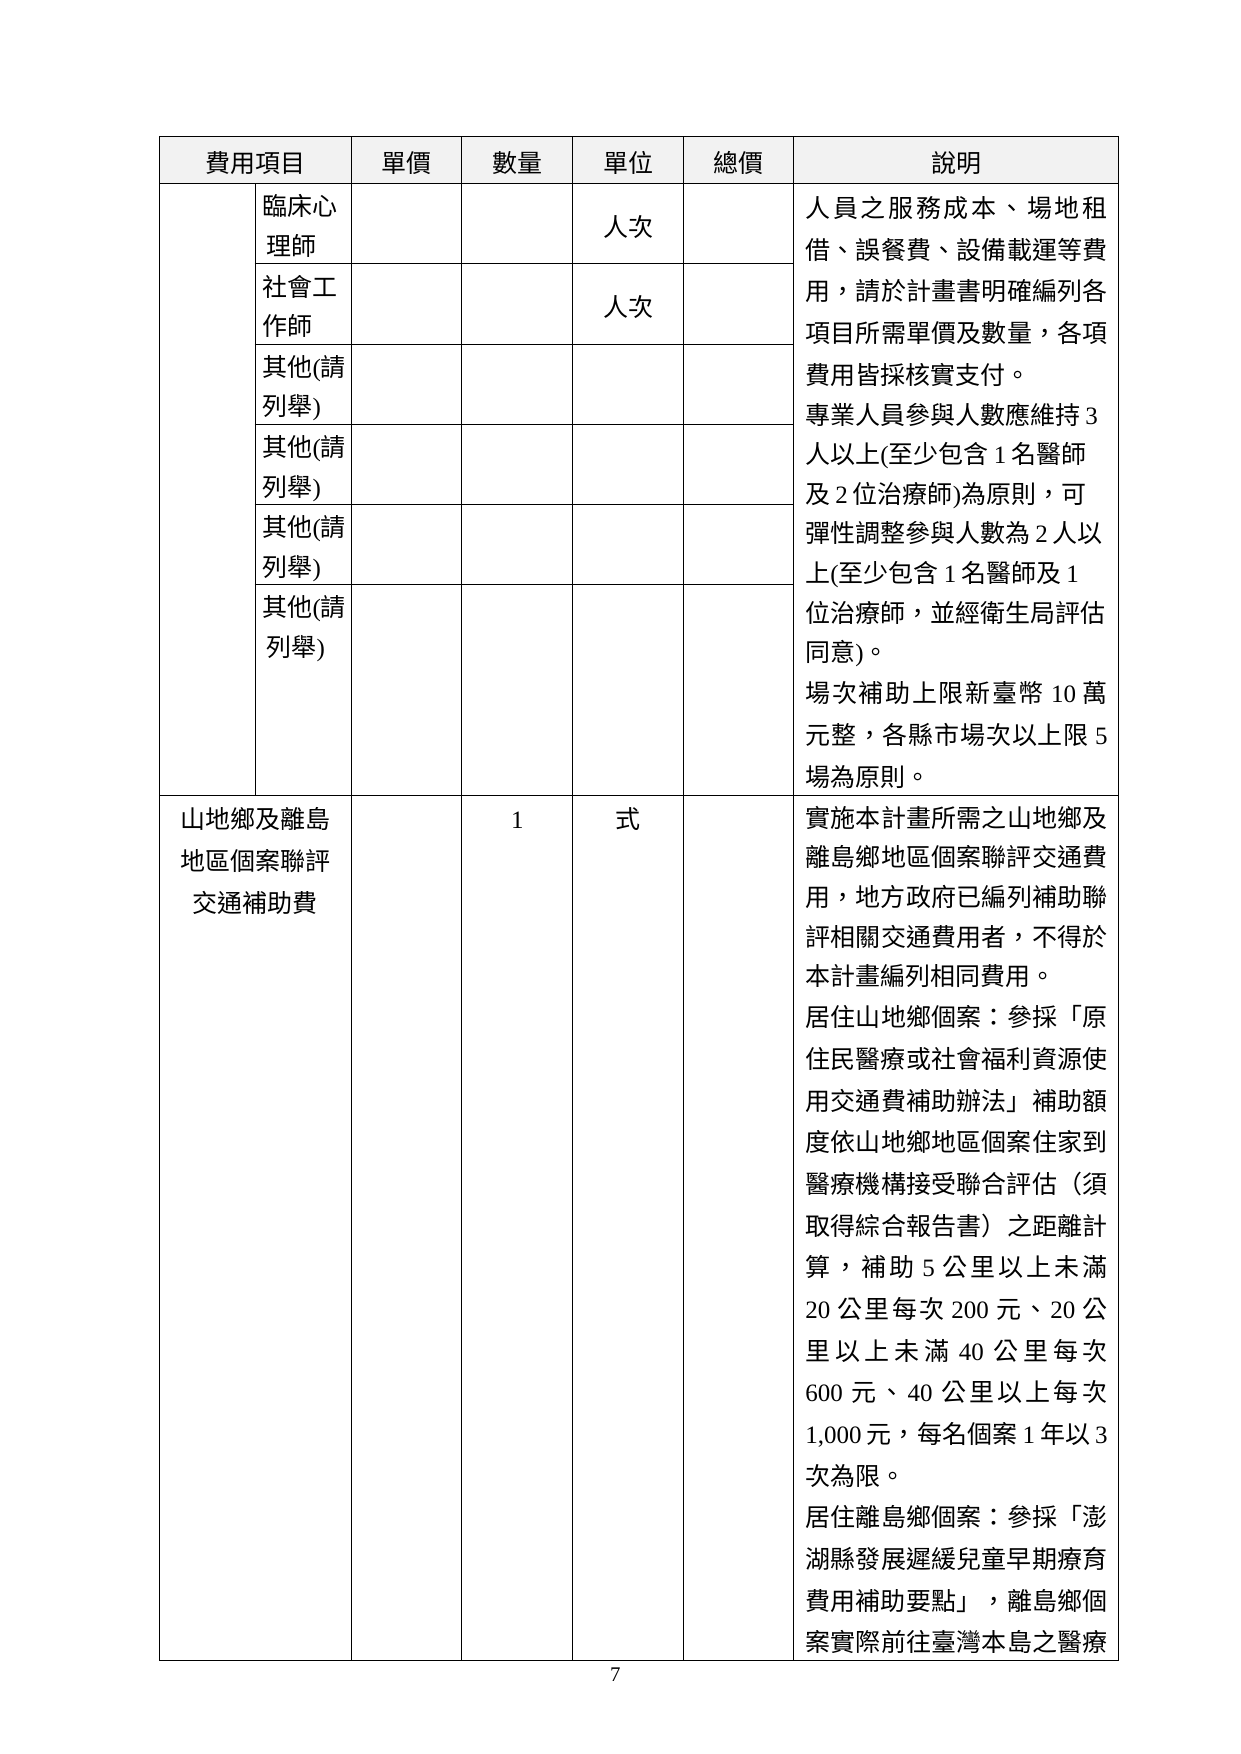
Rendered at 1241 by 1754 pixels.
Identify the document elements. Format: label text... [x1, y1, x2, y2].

table_cell [352, 796, 461, 1660]
table_cell 其他(請列舉) [256, 425, 351, 504]
table_cell 實施本計畫所需之山地鄉及離島鄉地區個案聯評交通費用，地方政府已編列補助聯評相關交通費用者，不得於本計畫編列相同費用。 居住山地鄉個案：參採「原住民醫療或社會福利資源使用交通費補助辦法」補助額度依山地鄉地區個案住家到醫療機構接受聯合評估（須取得綜合報告書）之距離計算，補助5公里以上未滿20公里每次200元、20公里以上未滿40公里每次600元、40公里以上每次1,000元，每名個案1年以3次為限。 居住離島鄉個案：參採「澎湖縣發展遲緩兒童早期療育費用補助要點」，離島鄉個案實際前往臺灣本島之醫療 [794, 796, 1118, 1660]
table_header 說明 [794, 137, 1118, 183]
table_cell [684, 425, 793, 504]
table_header 數量 [462, 137, 572, 183]
table_cell [462, 585, 572, 794]
table_header 總價 [684, 137, 793, 183]
table_cell [573, 345, 683, 424]
table_cell [684, 264, 793, 343]
table_cell [684, 345, 793, 424]
table_cell [462, 345, 572, 424]
table_cell [462, 264, 572, 343]
table_cell [352, 345, 461, 424]
table_cell [352, 184, 461, 263]
table_cell [352, 425, 461, 504]
table_cell [684, 184, 793, 263]
table_cell [573, 425, 683, 504]
table_cell 人次 [573, 184, 683, 263]
table_cell [462, 184, 572, 263]
table_cell 其他(請列舉) [256, 345, 351, 424]
table_cell 式 [573, 796, 683, 1660]
table_cell [573, 505, 683, 584]
table_header 單位 [573, 137, 683, 183]
table_cell [684, 505, 793, 584]
table_cell 山地鄉及離島地區個案聯評交通補助費 [160, 796, 351, 1660]
table_cell 臨床心理師 [256, 184, 351, 263]
table_cell 1 [462, 796, 572, 1660]
table_cell 社會工作師 [256, 264, 351, 343]
table_cell [352, 505, 461, 584]
table_header 費用項目 [160, 137, 351, 183]
table_cell [352, 585, 461, 794]
table_cell [684, 796, 793, 1660]
table_cell 人次 [573, 264, 683, 343]
table_cell [352, 264, 461, 343]
table_cell 其他(請列舉) [256, 585, 351, 794]
table_cell [462, 425, 572, 504]
table_header 單價 [352, 137, 461, 183]
table_cell 其他(請列舉) [256, 505, 351, 584]
table_cell [684, 585, 793, 794]
table_cell [573, 585, 683, 794]
table_cell [462, 505, 572, 584]
